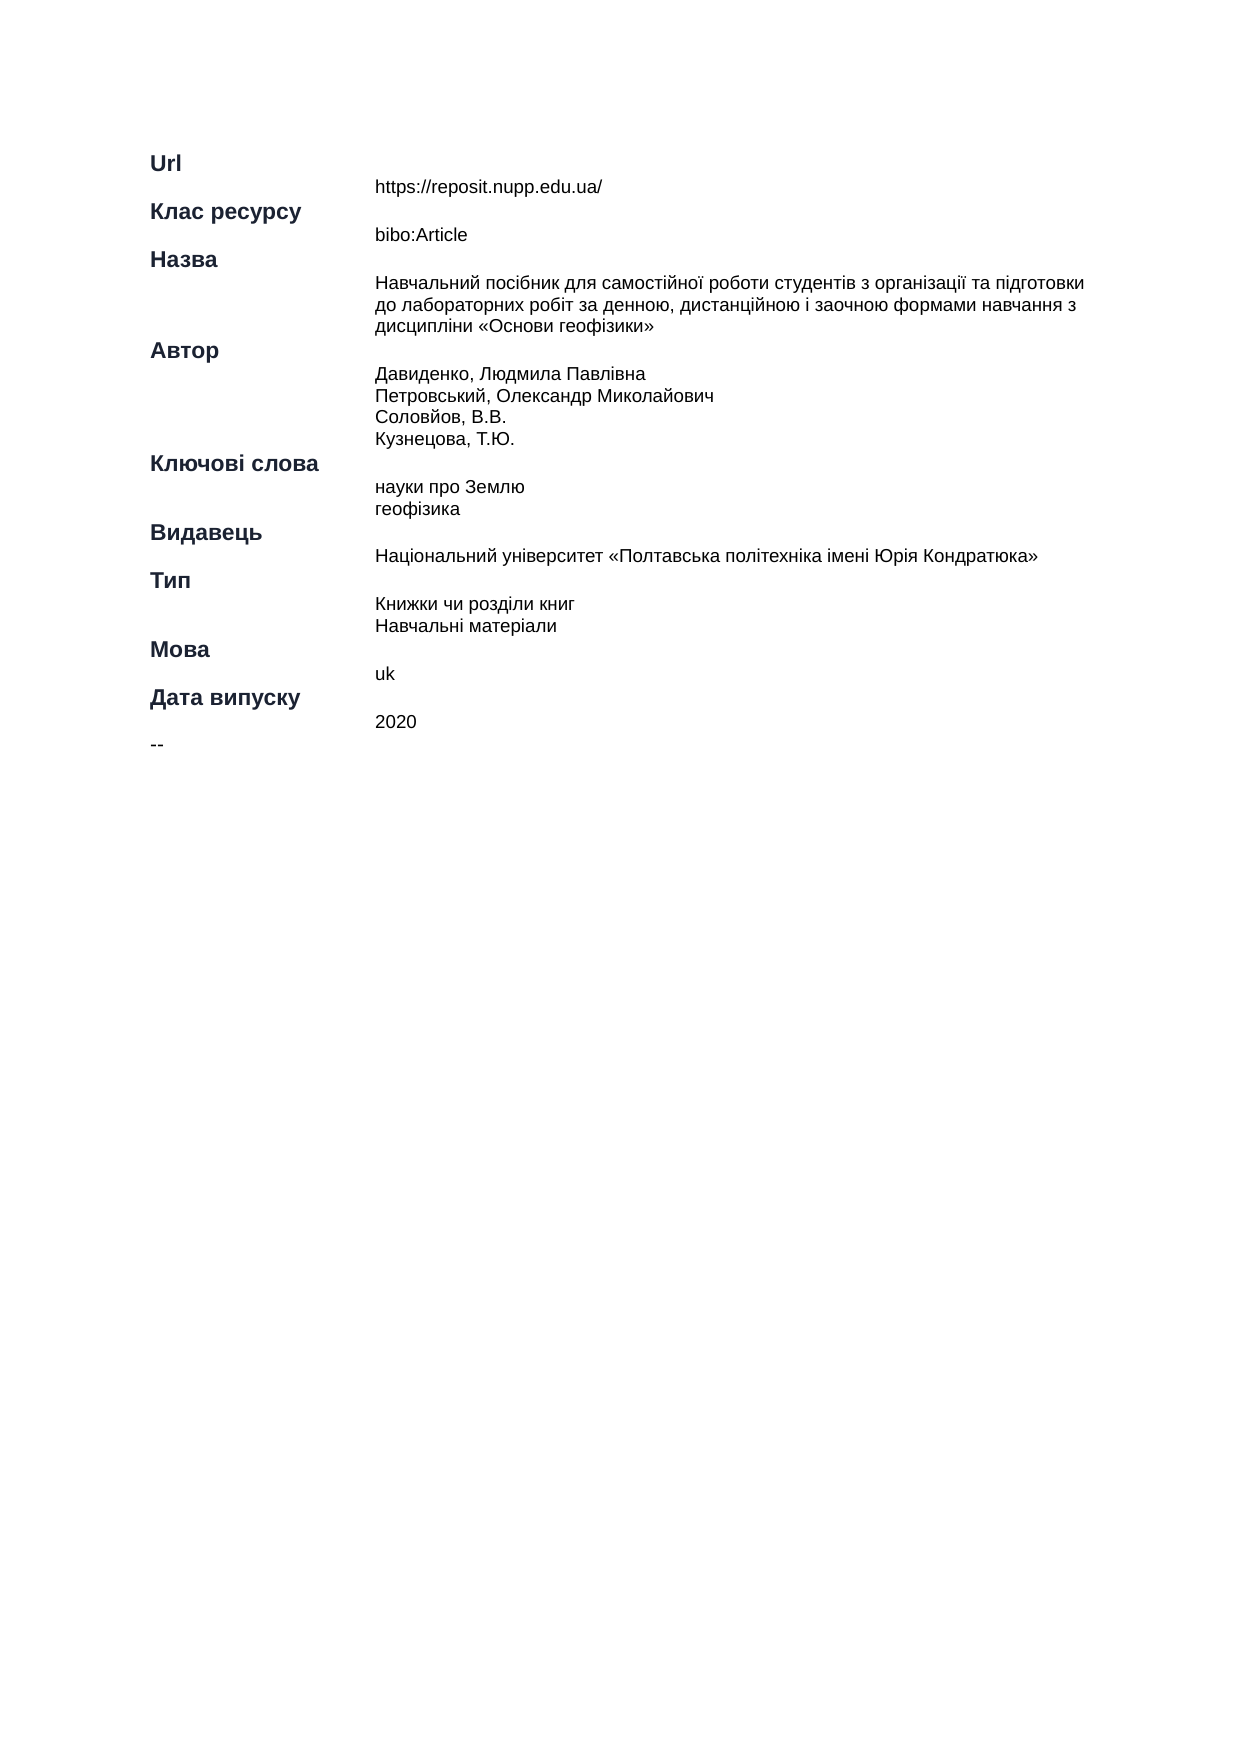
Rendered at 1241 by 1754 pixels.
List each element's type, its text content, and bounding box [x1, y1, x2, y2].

text Мова [150, 636, 1090, 663]
text 2020 [375, 711, 1090, 732]
text Давиденко, Людмила Павлівна [375, 363, 1090, 385]
text Книжки чи розділи книг [375, 593, 1090, 615]
text Соловйов, В.В. [375, 406, 1090, 428]
text геофізика [375, 497, 1090, 519]
text Національний університет «Полтавська політехніка імені Юрія Кондратюка» [375, 545, 1090, 567]
text https://reposit.nupp.edu.ua/ [375, 176, 1090, 198]
text Петровський, Олександр Миколайович [375, 385, 1090, 406]
text Url [150, 150, 1090, 176]
text Тип [150, 567, 1090, 593]
text Автор [150, 337, 1090, 363]
text Ключові слова [150, 449, 1090, 476]
text Дата випуску [150, 684, 1090, 711]
text bibo:Article [375, 224, 1090, 246]
text Видавець [150, 519, 1090, 545]
text Назва [150, 246, 1090, 272]
text науки про Землю [375, 476, 1090, 497]
text -- [150, 732, 1090, 756]
text Навчальний посібник для самостійної роботи студентів з організації та підготовки до лабораторних робіт за денною, дистанційною і заочною формами навчання з дисципліни «Основи геофізики» [375, 272, 1090, 337]
text Навчальні матеріали [375, 615, 1090, 636]
text Кузнецова, Т.Ю. [375, 428, 1090, 449]
text Клас ресурсу [150, 198, 1090, 224]
text uk [375, 663, 1090, 684]
